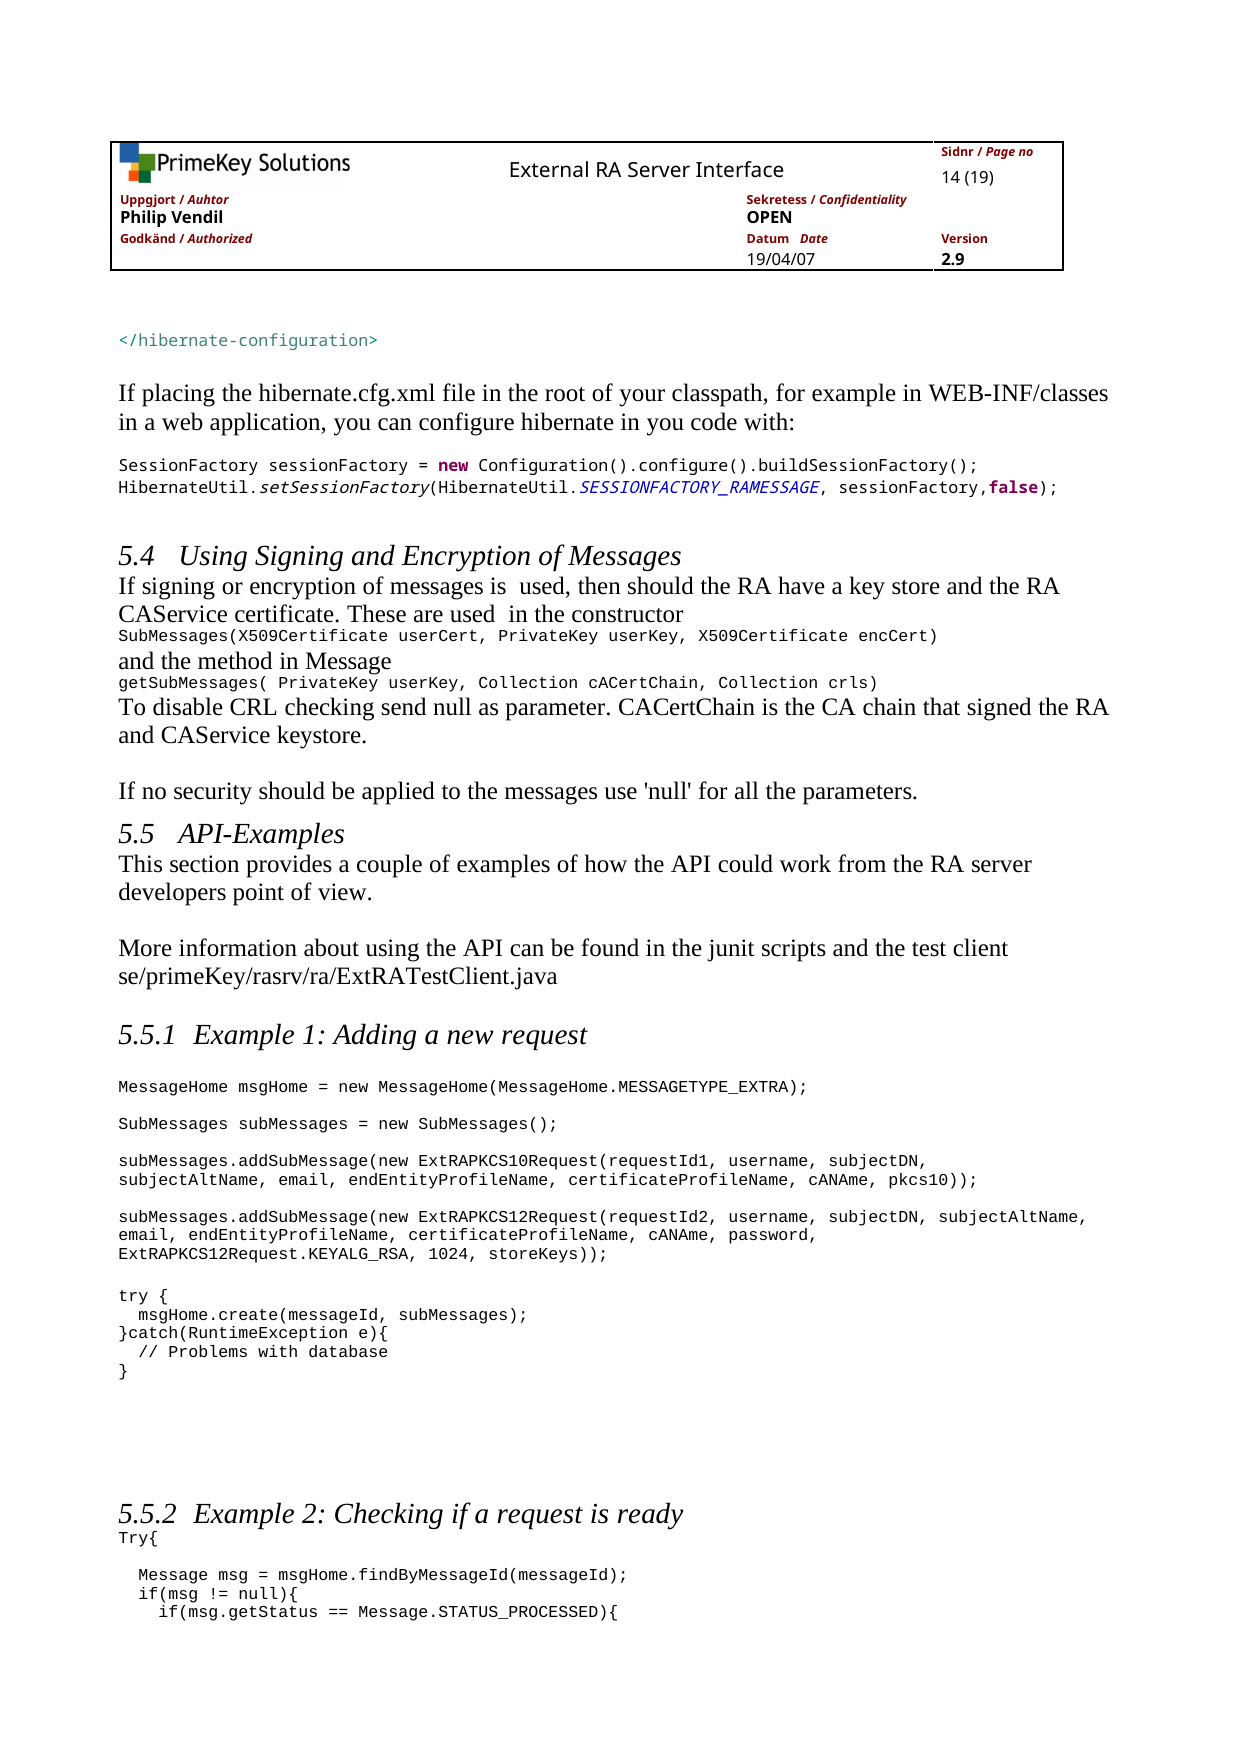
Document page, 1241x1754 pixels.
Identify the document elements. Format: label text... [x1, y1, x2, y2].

text Message msg = msgHome.findByMessageId(messageId); [118, 1567, 1122, 1586]
text Try{ [118, 1530, 1122, 1549]
subtitle Example 1: Adding a new request [118, 1018, 1122, 1051]
text MessageHome msgHome = new MessageHome(MessageHome.MESSAGETYPE_EXTRA); [118, 1079, 1122, 1097]
text </hibernate-configuration> [118, 329, 1122, 351]
text To disable CRL checking send null as parameter. CACertChain is the CA chain that signed the RA and CAService keystore. [118, 693, 1122, 749]
text and the method in Message [118, 647, 1122, 674]
text SessionFactory sessionFactory = new Configuration().configure().buildSessionFactory(); [118, 454, 1122, 476]
text try { [118, 1288, 1122, 1307]
text // Problems with database [118, 1344, 1122, 1362]
text SubMessages subMessages = new SubMessages(); [118, 1116, 1122, 1134]
text HibernateUtil.setSessionFactory(HibernateUtil.SESSIONFACTORY_RAMESSAGE, sessionFactory,false); [118, 476, 1122, 499]
text }catch(RuntimeException e){ [118, 1325, 1122, 1344]
text getSubMessages( PrivateKey userKey, Collection cACertChain, Collection crls) [118, 674, 1122, 693]
text If placing the hibernate.cfg.xml file in the root of your classpath, for example in WEB-INF/classes in a web application, you can configure hibernate in you code with: [118, 379, 1122, 435]
subtitle API-Examples [118, 818, 1122, 850]
text More information about using the API can be found in the junit scripts and the test client se/primeKey/rasrv/ra/ExtRATestClient.java [118, 934, 1122, 990]
text msgHome.create(messageId, subMessages); [118, 1307, 1122, 1325]
subtitle Using Signing and Encryption of Messages [118, 539, 1122, 572]
text } [118, 1362, 1122, 1381]
text This section provides a couple of examples of how the API could work from the RA server developers point of view. [118, 850, 1122, 906]
subtitle Example 2: Checking if a request is ready [118, 1498, 1122, 1530]
text subMessages.addSubMessage(new ExtRAPKCS12Request(requestId2, username, subjectDN, subjectAltName, email, endEntityProfileName, certificateProfileName, cANAme, password, ExtRAPKCS12Request.KEYALG_RSA, 1024, storeKeys)); [118, 1209, 1122, 1264]
text If signing or encryption of messages is used, then should the RA have a key store and the RA CAService certificate. These are used in the constructor [118, 572, 1122, 628]
text If no security should be applied to the messages use 'null' for all the parameters. [118, 777, 1122, 805]
text subMessages.addSubMessage(new ExtRAPKCS10Request(requestId1, username, subjectDN, subjectAltName, email, endEntityProfileName, certificateProfileName, cANAme, pkcs10)); [118, 1153, 1122, 1190]
text if(msg.getStatus == Message.STATUS_PROCESSED){ [118, 1604, 1122, 1623]
text if(msg != null){ [118, 1586, 1122, 1604]
text SubMessages(X509Certificate userCert, PrivateKey userKey, X509Certificate encCert) [118, 628, 1122, 647]
